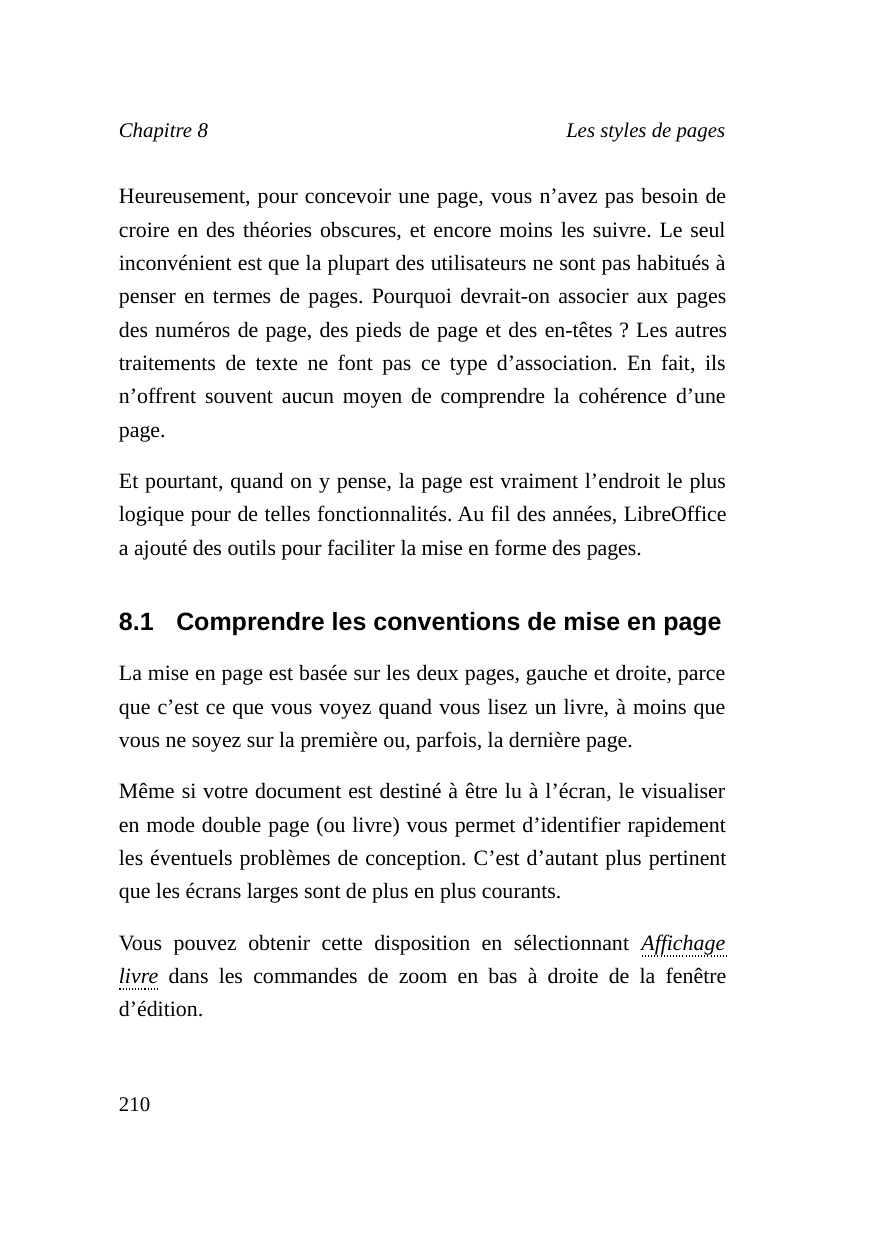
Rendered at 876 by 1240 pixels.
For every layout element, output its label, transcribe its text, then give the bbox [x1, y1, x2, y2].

text Même si votre document est destiné à être lu à l’écran, le visualiser en mode double page (ou livre) vous permet d’identifier rapidement les éventuels problèmes de conception. C’est d’autant plus pertinent que les écrans larges sont de plus en plus courants. [119, 772, 727, 905]
text La mise en page est basée sur les deux pages, gauche et droite, parce que c’est ce que vous voyez quand vous lisez un livre, à moins que vous ne soyez sur la première ou, parfois, la dernière page. [119, 654, 727, 754]
text Et pourtant, quand on y pense, la page est vraiment l’endroit le plus logique pour de telles fonctionnalités. Au fil des années, LibreOffice a ajouté des outils pour faciliter la mise en forme des pages. [119, 462, 727, 562]
text Vous pouvez obtenir cette disposition en sélectionnant Affichage livre dans les commandes de zoom en bas à droite de la fenêtre d’édition. [119, 923, 727, 1023]
text Heureusement, pour concevoir une page, vous n’avez pas besoin de croire en des théories obscures, et encore moins les suivre. Le seul inconvénient est que la plupart des utilisateurs ne sont pas habitués à penser en termes de pages. Pourquoi devrait-on associer aux pages des numéros de page, des pieds de page et des en-têtes ? Les autres traitements de texte ne font pas ce type d’association. En fait, ils n’offrent souvent aucun moyen de comprendre la cohérence d’une page. [119, 177, 727, 444]
subtitle Comprendre les conventions de mise en page [119, 604, 727, 637]
